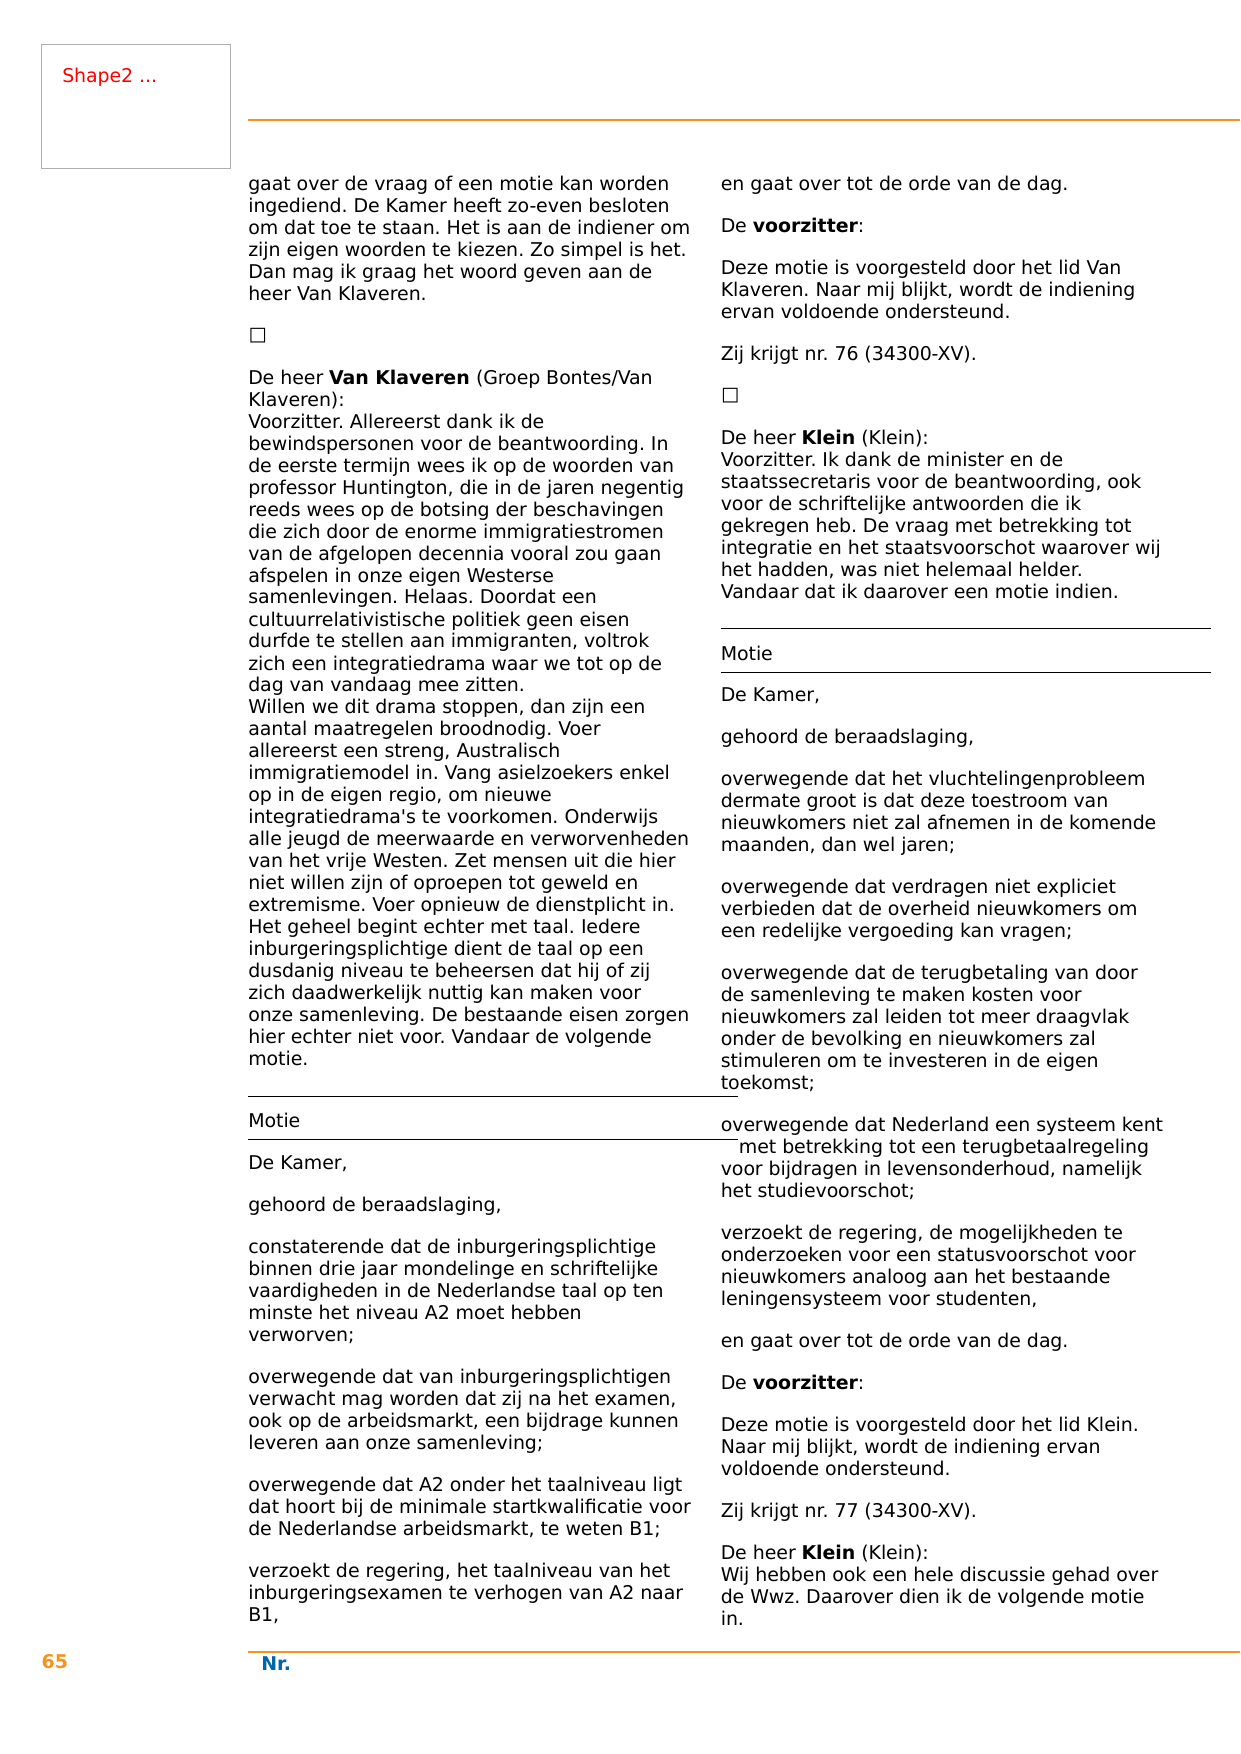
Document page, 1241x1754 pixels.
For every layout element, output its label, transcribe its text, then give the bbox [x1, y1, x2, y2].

text en gaat over tot de orde van de dag. [721, 173, 1163, 195]
text Motie [248, 1110, 691, 1132]
text Zij krijgt nr. 77 (34300-XV). [721, 1500, 1163, 1522]
text gaat over de vraag of een motie kan worden ingediend. De Kamer heeft zo-even besloten om dat toe te staan. Het is aan de indiener om zijn eigen woorden te kiezen. Zo simpel is het. [248, 173, 691, 261]
text Dan mag ik graag het woord geven aan de heer Van Klaveren. [248, 261, 691, 305]
text De heer Klein (Klein): [721, 427, 1163, 449]
text Willen we dit drama stoppen, dan zijn een aantal maatregelen broodnodig. Voer allereerst een streng, Australisch immigratiemodel in. Vang asielzoekers enkel op in de eigen regio, om nieuwe integratiedrama's te voorkomen. Onderwijs alle jeugd de meerwaarde en verworvenheden van het vrije Westen. Zet mensen uit die hier niet willen zijn of oproepen tot geweld en extremisme. Voer opnieuw de dienstplicht in. Het geheel begint echter met taal. Iedere inburgeringsplichtige dient de taal op een dusdanig niveau te beheersen dat hij of zij zich daadwerkelijk nuttig kan maken voor onze samenleving. De bestaande eisen zorgen hier echter niet voor. Vandaar de volgende motie. [248, 696, 691, 1070]
text overwegende dat Nederland een systeem kent met betrekking tot een terugbetaalregeling voor bijdragen in levensonderhoud, namelijk het studievoorschot; [721, 1114, 1163, 1202]
text verzoekt de regering, het taalniveau van het inburgeringsexamen te verhogen van A2 naar B1, [248, 1559, 691, 1626]
text De voorzitter: [721, 215, 1163, 237]
text en gaat over tot de orde van de dag. [721, 1330, 1163, 1352]
text overwegende dat de terugbetaling van door de samenleving te maken kosten voor nieuwkomers zal leiden tot meer draagvlak onder de bevolking en nieuwkomers zal stimuleren om te investeren in de eigen toekomst; [721, 962, 1163, 1094]
text overwegende dat verdragen niet expliciet verbieden dat de overheid nieuwkomers om een redelijke vergoeding kan vragen; [721, 876, 1163, 942]
text Voorzitter. Allereerst dank ik de bewindspersonen voor de beantwoording. In de eerste termijn wees ik op de woorden van professor Huntington, die in de jaren negentig reeds wees op de botsing der beschavingen die zich door de enorme immigratiestromen van de afgelopen decennia vooral zou gaan afspelen in onze eigen Westerse samenlevingen. Helaas. Doordat een cultuurrelativistische politiek geen eisen durfde te stellen aan immigranten, voltrok zich een integratiedrama waar we tot op de dag van vandaag mee zitten. [248, 411, 691, 696]
text ⬜ [721, 385, 1163, 407]
text Voorzitter. Ik dank de minister en de staatssecretaris voor de beantwoording, ook voor de schriftelijke antwoorden die ik gekregen heb. De vraag met betrekking tot integratie en het staatsvoorschot waarover wij het hadden, was niet helemaal helder. Vandaar dat ik daarover een motie indien. [721, 449, 1163, 602]
text Deze motie is voorgesteld door het lid Van Klaveren. Naar mij blijkt, wordt de indiening ervan voldoende ondersteund. [721, 257, 1163, 323]
text De heer Van Klaveren (Groep Bontes/Van Klaveren): [248, 367, 691, 411]
text De Kamer, [248, 1152, 691, 1174]
text overwegende dat van inburgeringsplichtigen verwacht mag worden dat zij na het examen, ook op de arbeidsmarkt, een bijdrage kunnen leveren aan onze samenleving; [248, 1366, 691, 1454]
text gehoord de beraadslaging, [248, 1194, 691, 1216]
text De heer Klein (Klein): [721, 1542, 1163, 1564]
text overwegende dat het vluchtelingenprobleem dermate groot is dat deze toestroom van nieuwkomers niet zal afnemen in de komende maanden, dan wel jaren; [721, 768, 1163, 856]
text verzoekt de regering, de mogelijkheden te onderzoeken voor een statusvoorschot voor nieuwkomers analoog aan het bestaande leningensysteem voor studenten, [721, 1222, 1163, 1310]
text gehoord de beraadslaging, [721, 726, 1163, 748]
text ⬜ [248, 325, 691, 347]
text De Kamer, [721, 684, 1163, 706]
text Deze motie is voorgesteld door het lid Klein. Naar mij blijkt, wordt de indiening ervan voldoende ondersteund. [721, 1414, 1163, 1480]
text constaterende dat de inburgeringsplichtige binnen drie jaar mondelinge en schriftelijke vaardigheden in de Nederlandse taal op ten minste het niveau A2 moet hebben verworven; [248, 1236, 691, 1346]
text Zij krijgt nr. 76 (34300-XV). [721, 343, 1163, 365]
text overwegende dat A2 onder het taalniveau ligt dat hoort bij de minimale startkwalificatie voor de Nederlandse arbeidsmarkt, te weten B1; [248, 1474, 691, 1539]
text Motie [721, 642, 1163, 664]
text De voorzitter: [721, 1372, 1163, 1394]
text Wij hebben ook een hele discussie gehad over de Wwz. Daarover dien ik de volgende motie in. [721, 1564, 1163, 1630]
